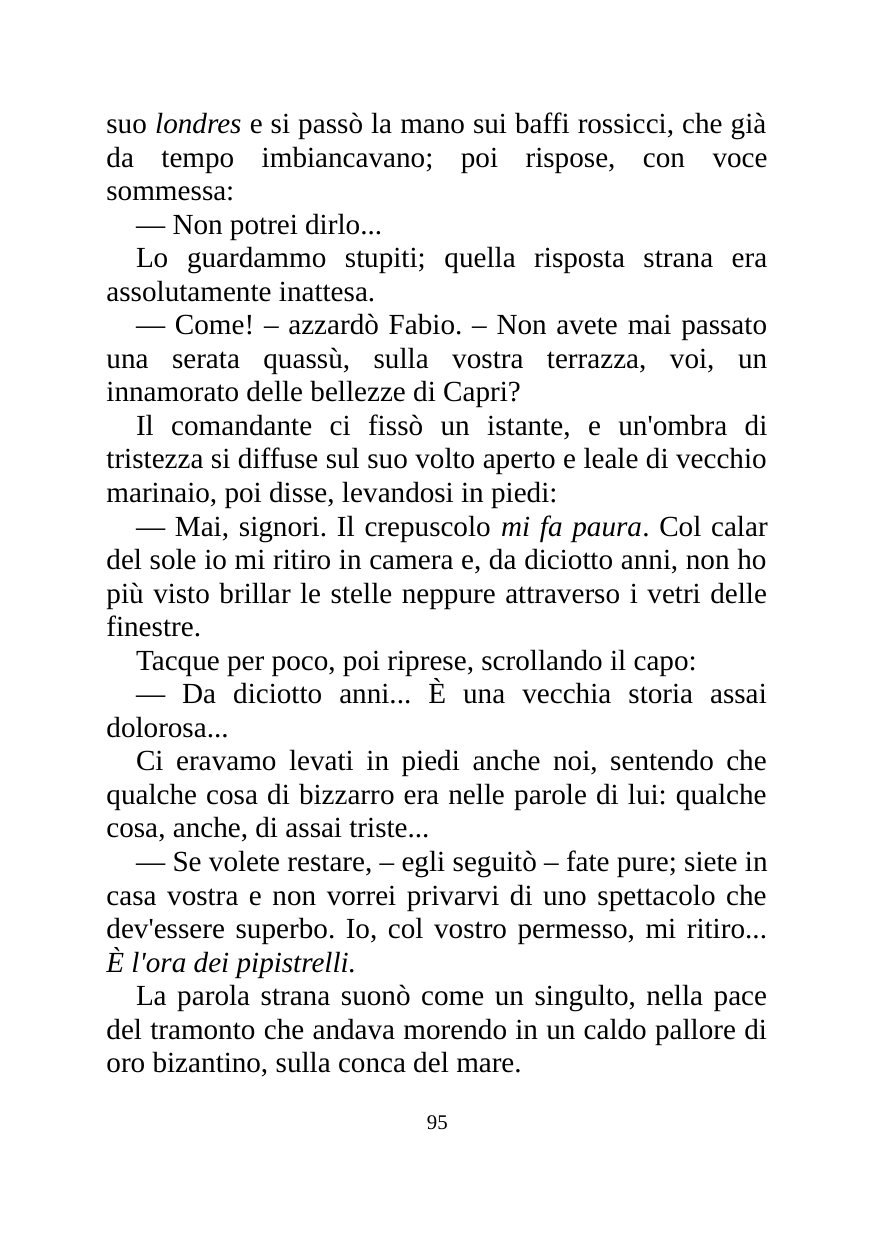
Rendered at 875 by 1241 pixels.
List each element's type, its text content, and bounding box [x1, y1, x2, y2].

text — Mai, signori. Il crepuscolo mi fa paura. Col calar del sole io mi ritiro in camera e, da diciotto anni, non ho più visto brillar le stelle neppure attraverso i vetri delle finestre. [106, 509, 768, 643]
text Lo guardammo stupiti; quella risposta strana era assolutamente inattesa. [106, 240, 768, 307]
text Tacque per poco, poi riprese, scrollando il capo: [106, 643, 768, 676]
text La parola strana suonò come un singulto, nella pace del tramonto che andava morendo in un caldo pallore di oro bizantino, sulla conca del mare. [106, 978, 768, 1079]
text — Se volete restare, – egli seguitò – fate pure; siete in casa vostra e non vorrei privarvi di uno spettacolo che dev'essere superbo. Io, col vostro permesso, mi ritiro... È l'ora dei pipistrelli. [106, 844, 768, 978]
text Il comandante ci fissò un istante, e un'ombra di tristezza si diffuse sul suo volto aperto e leale di vecchio marinaio, poi disse, levandosi in piedi: [106, 408, 768, 509]
text — Da diciotto anni... È una vecchia storia assai dolorosa... [106, 676, 768, 743]
text Ci eravamo levati in piedi anche noi, sentendo che qualche cosa di bizzarro era nelle parole di lui: qualche cosa, anche, di assai triste... [106, 743, 768, 844]
text — Non potrei dirlo... [106, 207, 768, 240]
text suo londres e si passò la mano sui baffi rossicci, che già da tempo imbiancavano; poi rispose, con voce sommessa: [106, 106, 768, 207]
text — Come! – azzardò Fabio. – Non avete mai passato una serata quassù, sulla vostra terrazza, voi, un innamorato delle bellezze di Capri? [106, 307, 768, 408]
